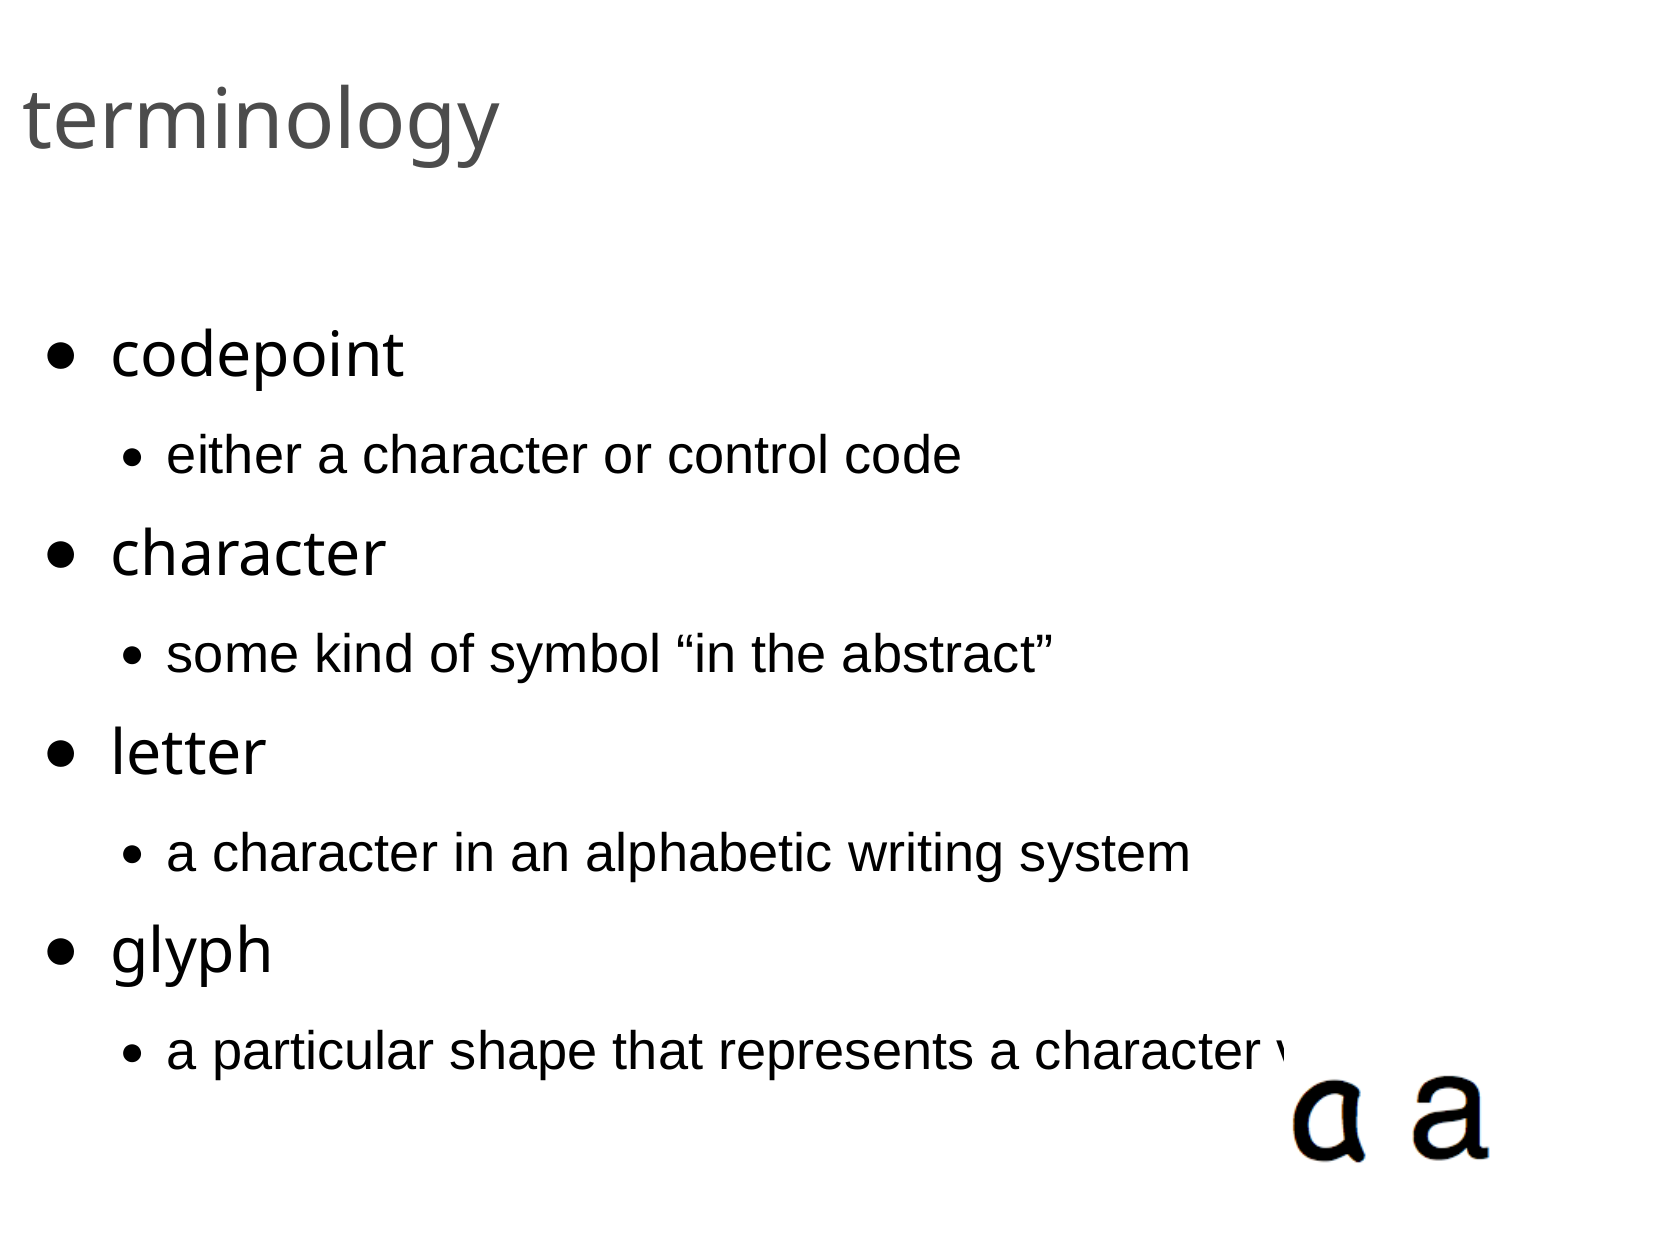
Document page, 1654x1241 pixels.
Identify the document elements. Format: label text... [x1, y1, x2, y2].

title terminology [22, 19, 1654, 213]
picture [1284, 1020, 1491, 1200]
list codepoint either a character or control code character some kind of symbol “in the abstract” letter a character in an alphabetic writing system glyph a particular shape that represents a character visually [25, 233, 1654, 1158]
